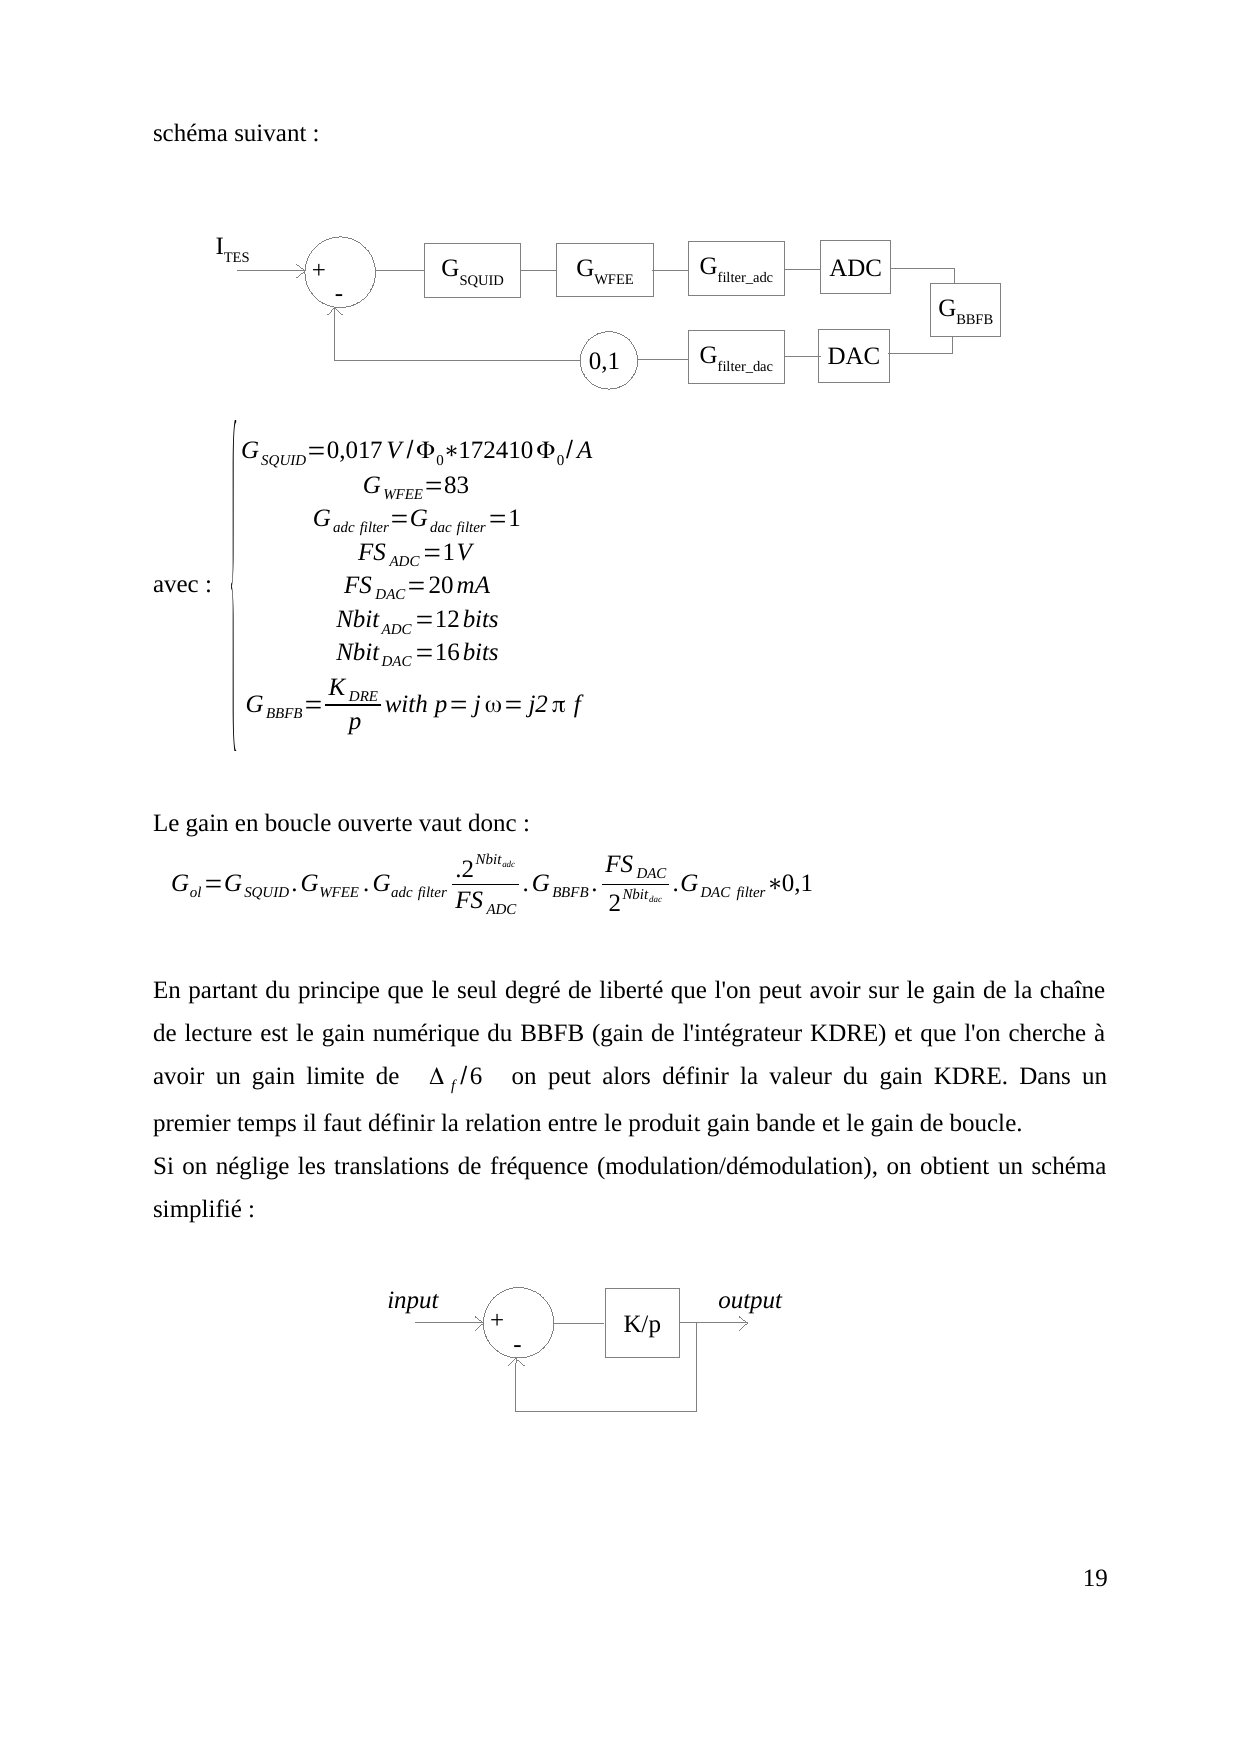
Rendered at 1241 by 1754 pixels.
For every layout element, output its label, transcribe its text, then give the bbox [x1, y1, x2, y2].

text Si on néglige les translations de fréquence (modulation/démodulation), on obtient un schéma simplifié : [153, 1151, 1108, 1223]
text En partant du principe que le seul degré de liberté que l'on peut avoir sur le gain de la chaîne de lecture est le gain numérique du BBFB (gain de l'intégrateur KDRE) et que l'on cherche à avoir un gain limite de on peut alors définir la valeur du gain KDRE. Dans un premier temps il faut définir la relation entre le produit gain bande et le gain de boucle. [153, 975, 1108, 1137]
text schéma suivant : [153, 118, 1108, 147]
text Le gain en boucle ouverte vaut donc : [153, 808, 1108, 918]
text avec : [153, 420, 1108, 750]
